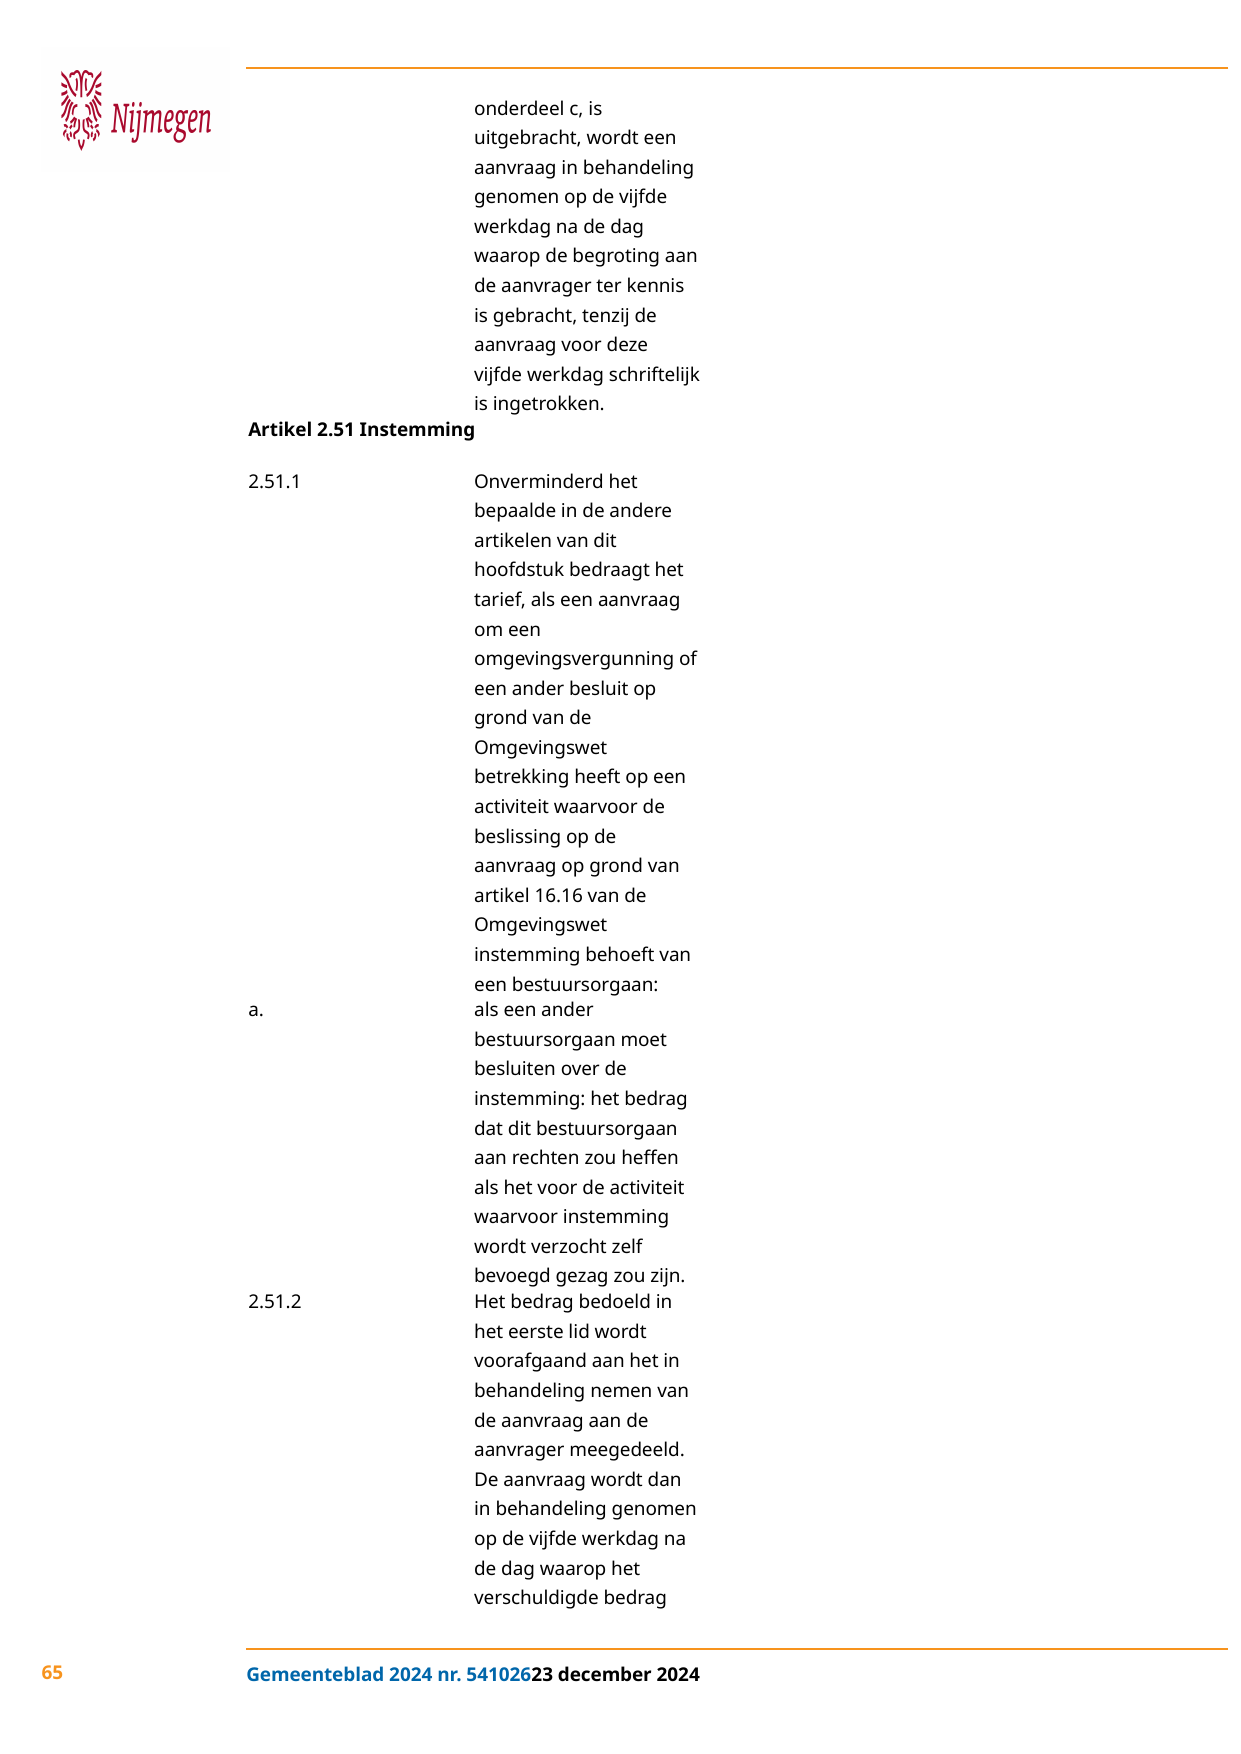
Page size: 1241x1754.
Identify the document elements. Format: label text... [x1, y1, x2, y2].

table_cell [926, 468, 1152, 996]
table_cell a. [248, 996, 474, 1288]
table_cell onderdeel c, is uitgebracht, wordt een aanvraag in behandeling genomen op de vijfde werkdag na de dag waarop de begroting aan de aanvrager ter kennis is gebracht, tenzij de aanvraag voor deze vijfde werkdag schriftelijk is ingetrokken. [474, 95, 700, 416]
table_cell [700, 468, 926, 996]
table_cell als een ander bestuursorgaan moet besluiten over de instemming: het bedrag dat dit bestuursorgaan aan rechten zou heffen als het voor de activiteit waarvoor instemming wordt verzocht zelf bevoegd gezag zou zijn. [474, 996, 700, 1288]
table_cell [926, 996, 1152, 1288]
table_cell [700, 1289, 926, 1610]
table_cell [700, 442, 926, 468]
table_cell [248, 95, 474, 416]
table_cell Onverminderd het bepaalde in de andere artikelen van dit hoofdstuk bedraagt het tarief, als een aanvraag om een omgevingsvergunning of een ander besluit op grond van de Omgevingswet betrekking heeft op een activiteit waarvoor de beslissing op de aanvraag op grond van artikel 16.16 van de Omgevingswet instemming behoeft van een bestuursorgaan: [474, 468, 700, 996]
table_cell Artikel 2.51 Instemming [248, 416, 926, 442]
table_cell [248, 442, 474, 468]
table_cell Het bedrag bedoeld in het eerste lid wordt voorafgaand aan het in behandeling nemen van de aanvraag aan de aanvrager meegedeeld. De aanvraag wordt dan in behandeling genomen op de vijfde werkdag na de dag waarop het verschuldigde bedrag [474, 1289, 700, 1610]
table_cell [926, 416, 1152, 442]
picture [41, 47, 231, 172]
table_cell [700, 95, 926, 416]
table_cell [926, 442, 1152, 468]
table_cell [474, 442, 700, 468]
table_cell 2.51.1 [248, 468, 474, 996]
table_cell [700, 996, 926, 1288]
table_cell [926, 1289, 1152, 1610]
table_cell 2.51.2 [248, 1289, 474, 1610]
table_cell [926, 95, 1152, 416]
